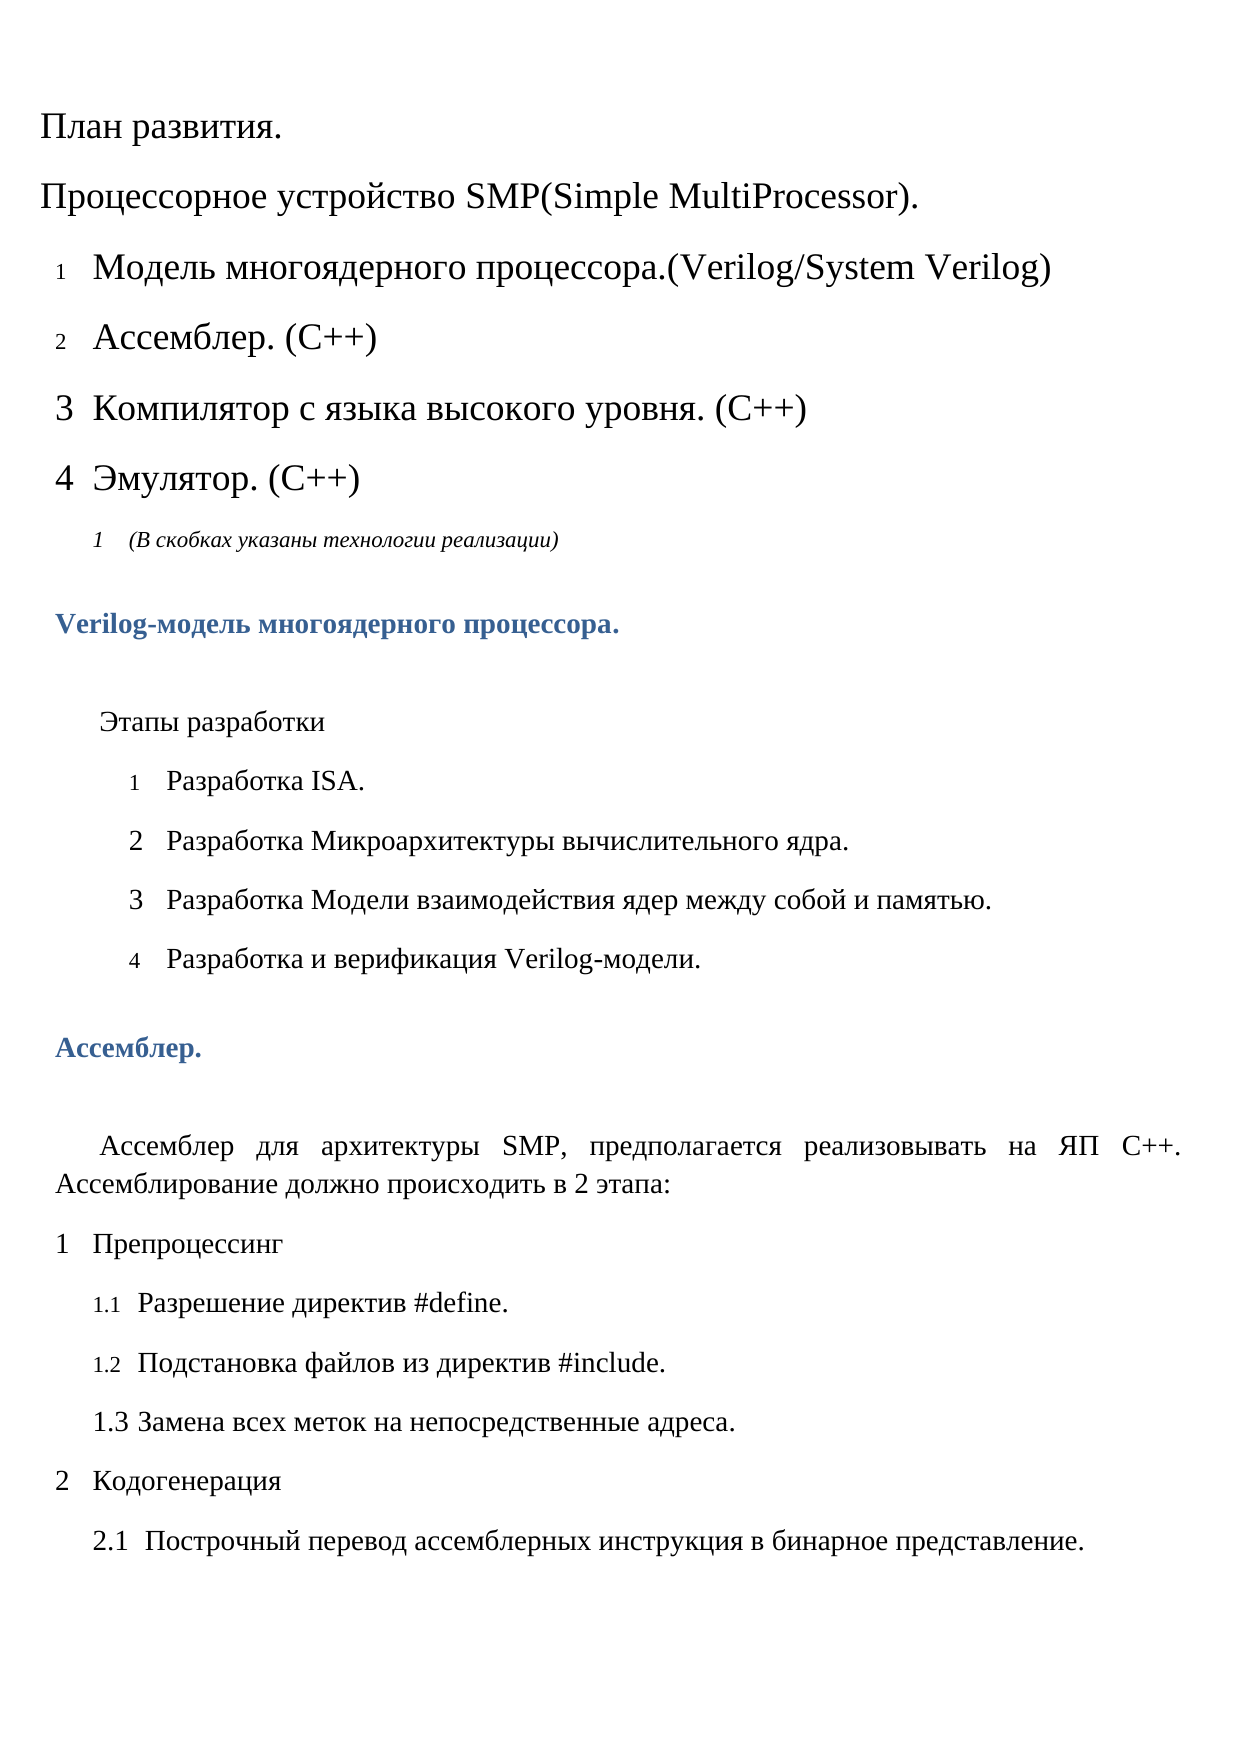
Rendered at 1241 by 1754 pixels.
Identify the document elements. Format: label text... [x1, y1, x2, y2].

subtitle Ассемблер. [55, 1030, 1181, 1064]
text Этапы разработки [55, 704, 1181, 738]
list Эмулятор. (С++) [55, 456, 1181, 499]
list Модель многоядерного процессора.(Verilog/System Verilog) [55, 244, 1181, 287]
list Разрешение директив #define. [92, 1285, 1181, 1319]
text План развития. [40, 103, 1181, 147]
text Процессорное устройство SMP(Simple MultiProcessor). [40, 174, 1181, 217]
list Построчный перевод ассемблерных инструкция в бинарное представление. [92, 1523, 1181, 1556]
list Препроцессинг [55, 1226, 1181, 1259]
list Подстановка файлов из директив #include. [92, 1345, 1181, 1378]
text Ассемблер для архитектуры SMP, предполагается реализовывать на ЯП C++. Ассемблирование должно происходить в 2 этапа: [55, 1128, 1181, 1200]
list Разработка Модели взаимодействия ядер между собой и памятью. [128, 882, 1181, 916]
subtitle Verilog-модель многоядерного процессора. [55, 606, 1181, 640]
list Компилятор с языка высокого уровня. (С++) [55, 385, 1181, 428]
list Разработка Микроархитектуры вычислительного ядра. [128, 823, 1181, 856]
list Ассемблер. (C++) [55, 315, 1181, 358]
list Кодогенерация [55, 1463, 1181, 1497]
list Разработка и верификация Verilog-модели. [128, 942, 1181, 975]
list Разработка ISA. [128, 763, 1181, 797]
list Замена всех меток на непосредственные адреса. [92, 1404, 1181, 1438]
list (В скобках указаны технологии реализации) [92, 526, 1181, 552]
